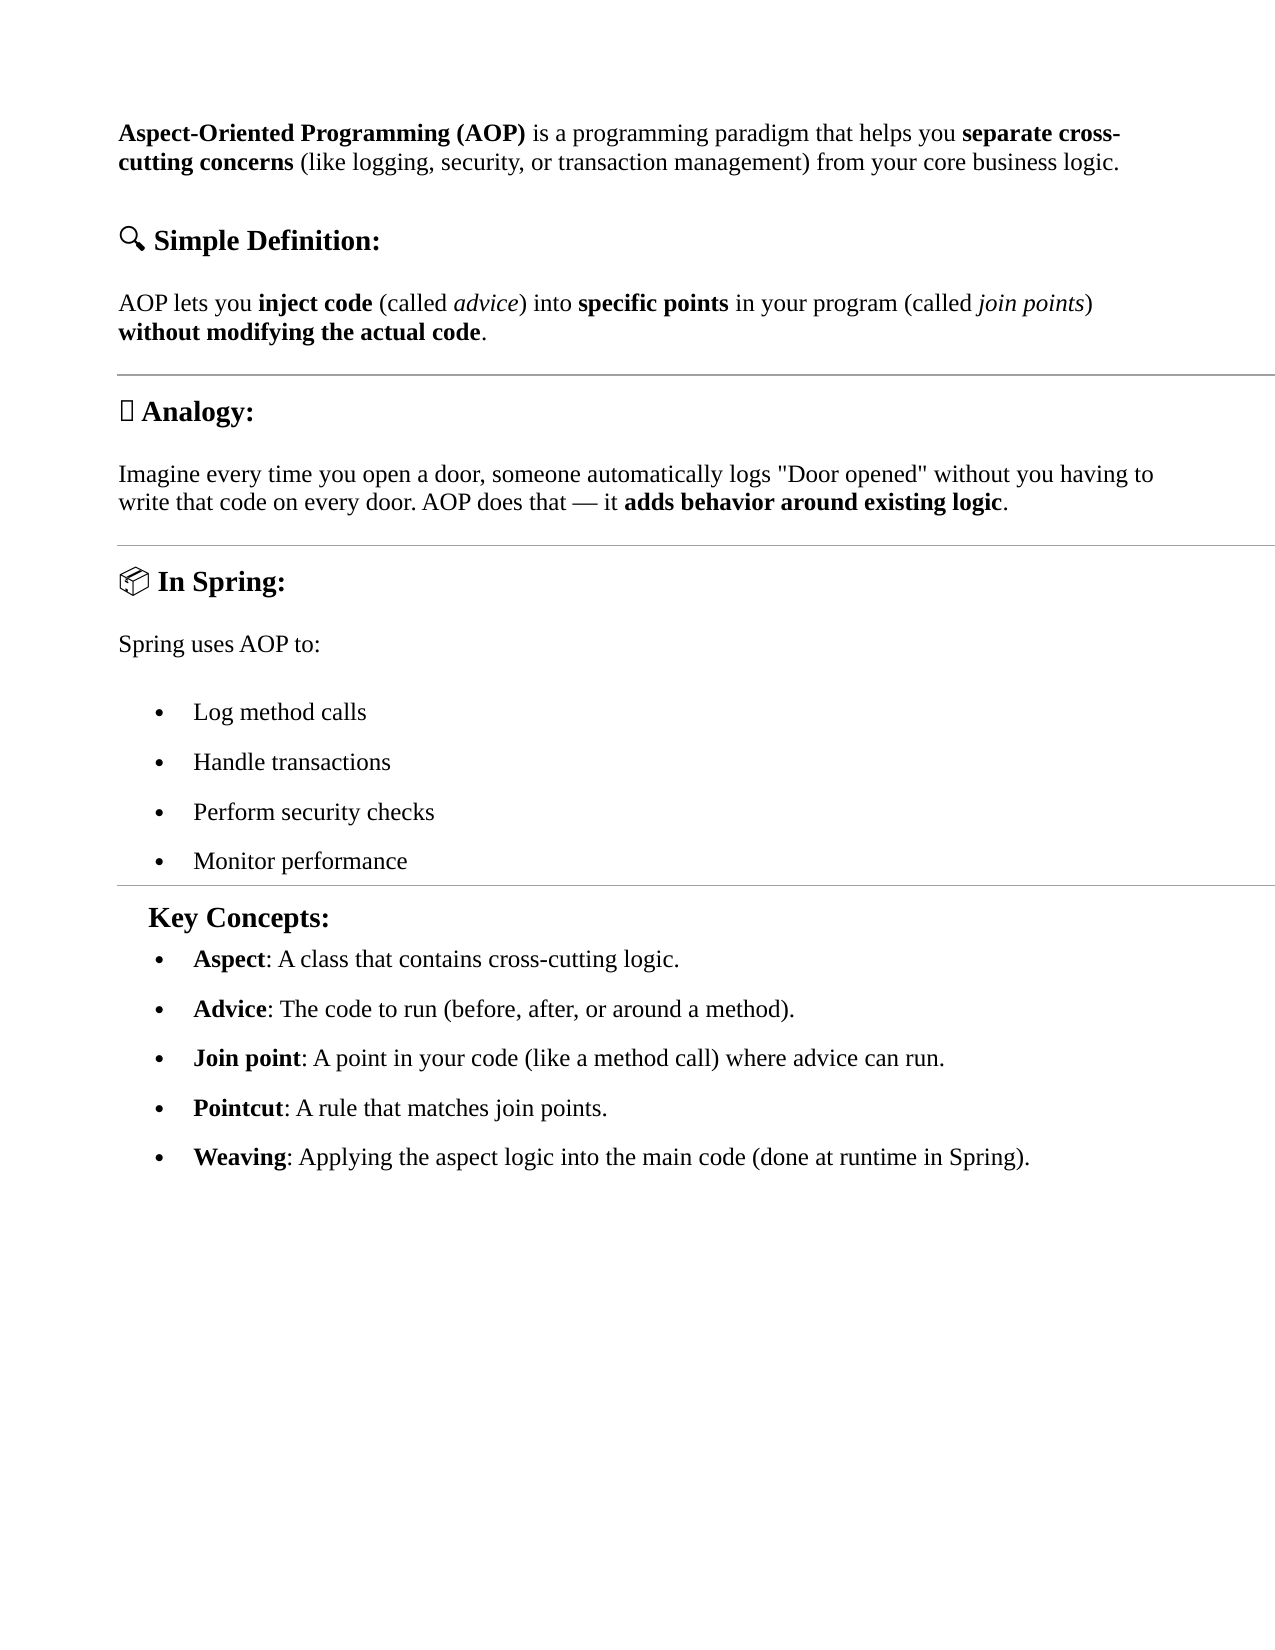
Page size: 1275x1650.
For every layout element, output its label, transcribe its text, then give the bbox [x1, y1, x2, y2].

list Pointcut: A rule that matches join points. [156, 1093, 1157, 1122]
list Join point: A point in your code (like a method call) where advice can run. [156, 1043, 1157, 1072]
subtitle 🔍 Simple Definition: [118, 219, 1157, 259]
subtitle 🧩 Key Concepts: [118, 900, 1157, 934]
subtitle 💡 Analogy: [118, 390, 1157, 429]
list Perform security checks [156, 797, 1157, 825]
list Weaving: Applying the aspect logic into the main code (done at runtime in Spring). [156, 1142, 1157, 1171]
list Aspect: A class that contains cross-cutting logic. [156, 944, 1157, 973]
list Log method calls [156, 697, 1157, 726]
list Advice: The code to run (before, after, or around a method). [156, 994, 1157, 1022]
text AOP lets you inject code (called advice) into specific points in your program (called join points) without modifying the actual code. [118, 288, 1157, 346]
text Spring uses AOP to: [118, 629, 1157, 658]
list Handle transactions [156, 747, 1157, 776]
text Aspect-Oriented Programming (AOP) is a programming paradigm that helps you separate cross-cutting concerns (like logging, security, or transaction management) from your core business logic. [118, 118, 1157, 176]
subtitle 📦 In Spring: [118, 560, 1157, 600]
text Imagine every time you open a door, someone automatically logs "Door opened" without you having to write that code on every door. AOP does that — it adds behavior around existing logic. [118, 459, 1157, 516]
list Monitor performance [156, 846, 1157, 875]
